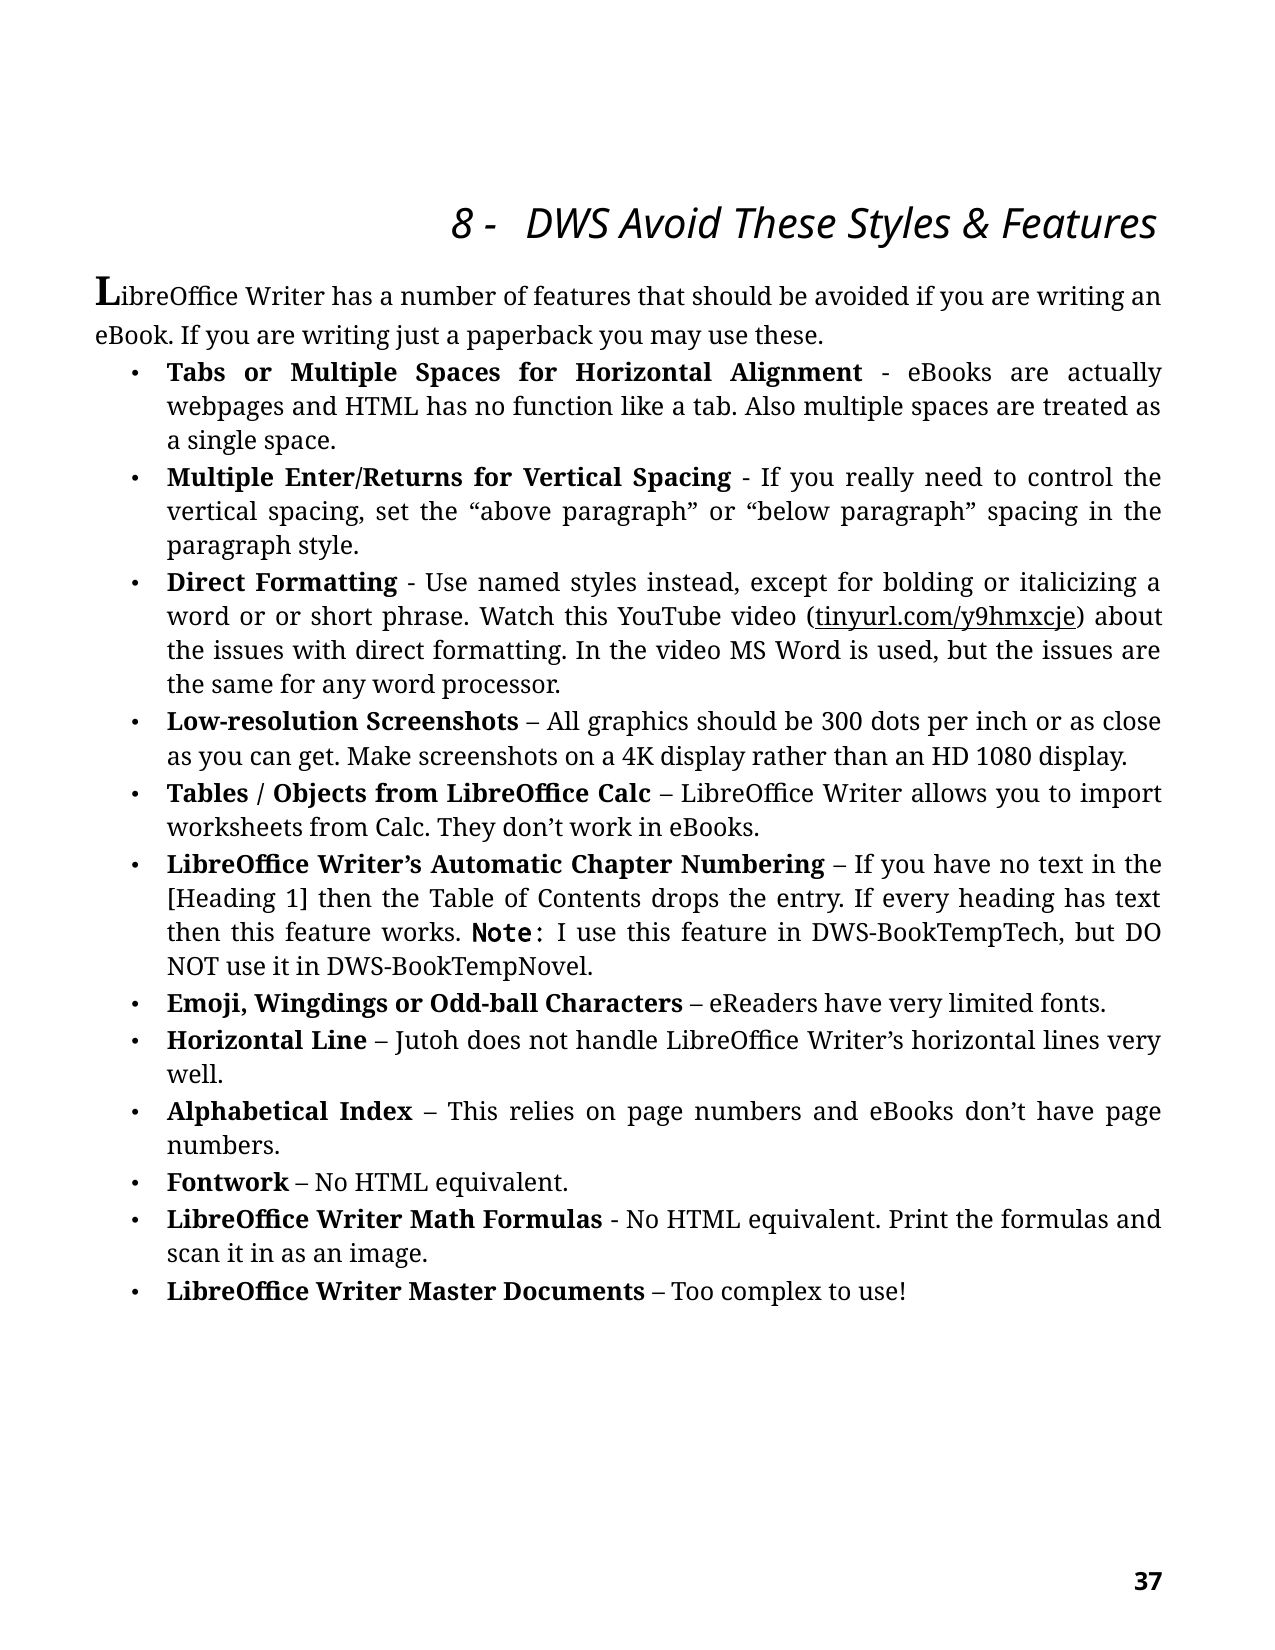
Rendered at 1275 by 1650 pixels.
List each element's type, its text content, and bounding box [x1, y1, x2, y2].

list Horizontal Line – Jutoh does not handle LibreOffice Writer’s horizontal lines very well. [131, 1023, 1162, 1091]
text LibreOffice Writer has a number of features that should be avoided if you are writing an eBook. If you are writing just a paperback you may use these. [94, 263, 1162, 351]
list LibreOffice Writer Math Formulas - No HTML equivalent. Print the formulas and scan it in as an image. [131, 1202, 1162, 1270]
list Tabs or Multiple Spaces for Horizontal Alignment - eBooks are actually webpages and HTML has no function like a tab. Also multiple spaces are treated as a single space. [131, 354, 1162, 457]
list LibreOffice Writer’s Automatic Chapter Numbering – If you have no text in the [Heading 1] then the Table of Contents drops the entry. If every heading has text then this feature works. Note: I use this feature in DWS-BookTempTech, but DO NOT use it in DWS-BookTempNovel. [131, 846, 1162, 983]
subtitle DWS Avoid These Styles & Features [94, 194, 1162, 251]
list Tables / Objects from LibreOffice Calc – LibreOffice Writer allows you to import worksheets from Calc. They don’t work in eBooks. [131, 775, 1162, 843]
list Low-resolution Screenshots – All graphics should be 300 dots per inch or as close as you can get. Make screenshots on a 4K display rather than an HD 1080 display. [131, 704, 1162, 772]
list Multiple Enter/Returns for Vertical Spacing - If you really need to control the vertical spacing, set the “above paragraph” or “below paragraph” spacing in the paragraph style. [131, 459, 1162, 562]
list LibreOffice Writer Master Documents – Too complex to use! [131, 1273, 1162, 1307]
list Alphabetical Index – This relies on page numbers and eBooks don’t have page numbers. [131, 1094, 1162, 1162]
list Emoji, Wingdings or Odd-ball Characters – eReaders have very limited fonts. [131, 986, 1162, 1020]
list Direct Formatting - Use named styles instead, except for bolding or italicizing a word or or short phrase. Watch this YouTube video (tinyurl.com/y9hmxcje) about the issues with direct formatting. In the video MS Word is used, but the issues are the same for any word processor. [131, 565, 1162, 701]
list Fontwork – No HTML equivalent. [131, 1165, 1162, 1199]
